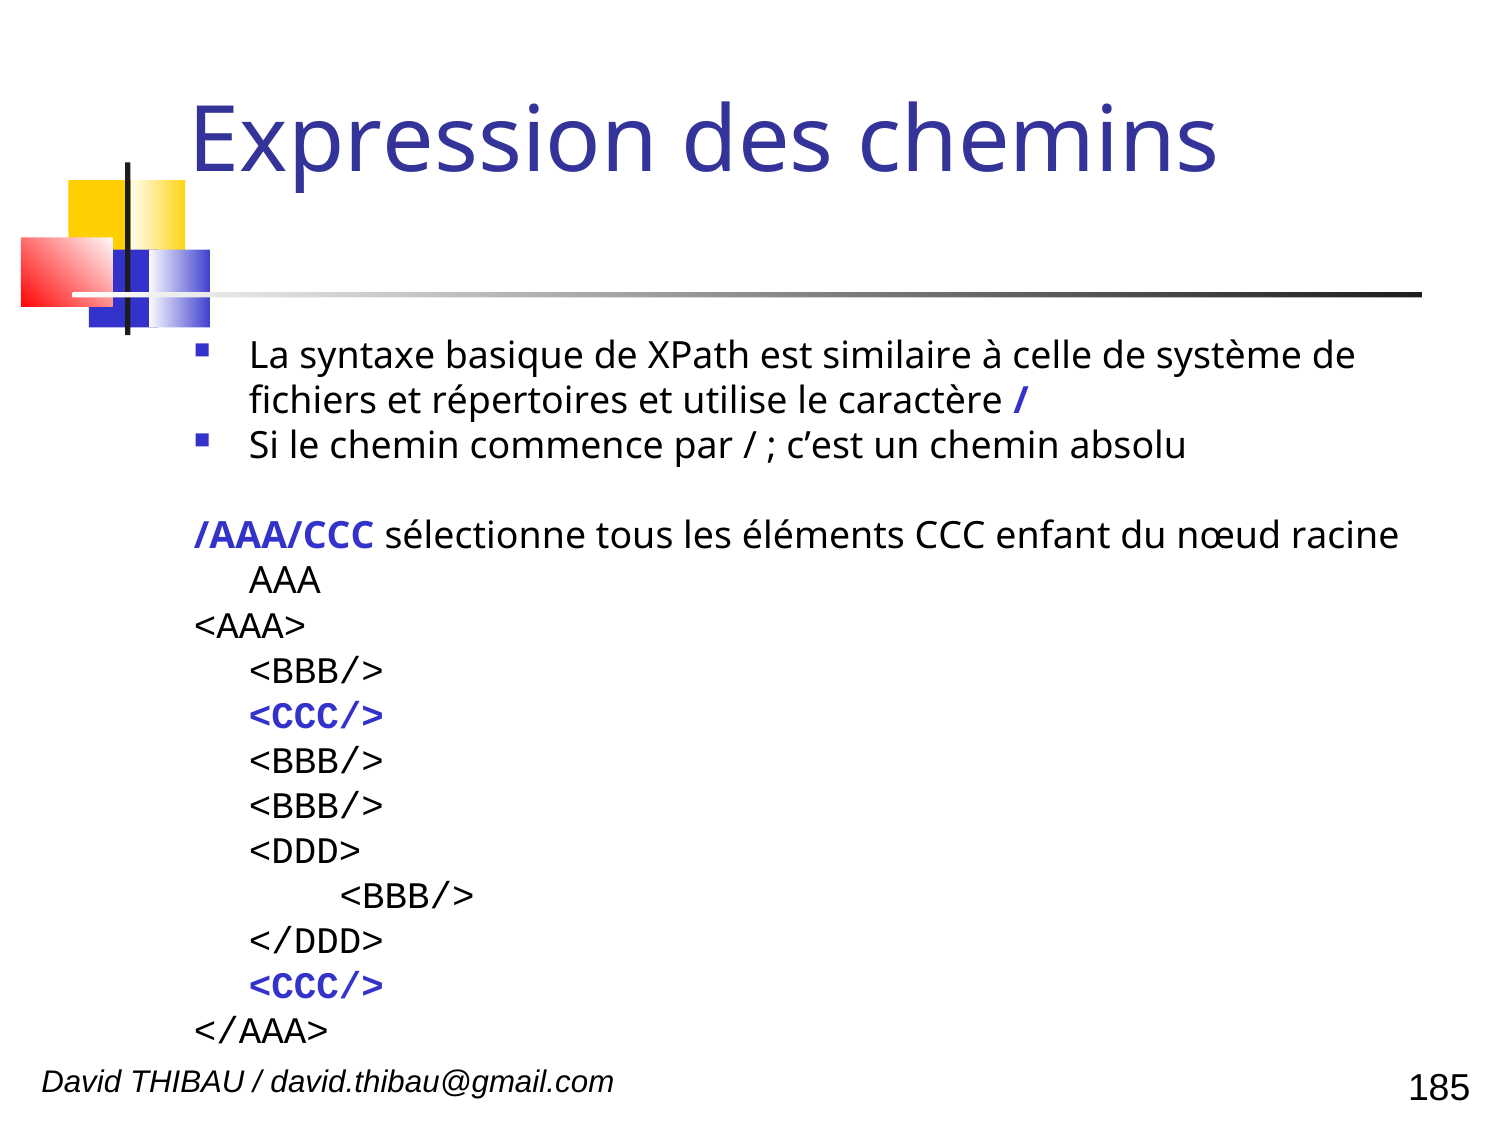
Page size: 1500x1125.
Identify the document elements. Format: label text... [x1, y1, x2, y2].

title Expression des chemins [188, 13, 1467, 275]
list La syntaxe basique de XPath est similaire à celle de système de fichiers et répertoires et utilise le caractère / Si le chemin commence par / ; c’est un chemin absolu /AAA/CCC sélectionne tous les éléments CCC enfant du nœud racine AAA <AAA> <BBB/> <CCC/> <BBB/> <BBB/> <DDD> <BBB/> </DDD> <CCC/> </AAA> [193, 330, 1469, 1052]
